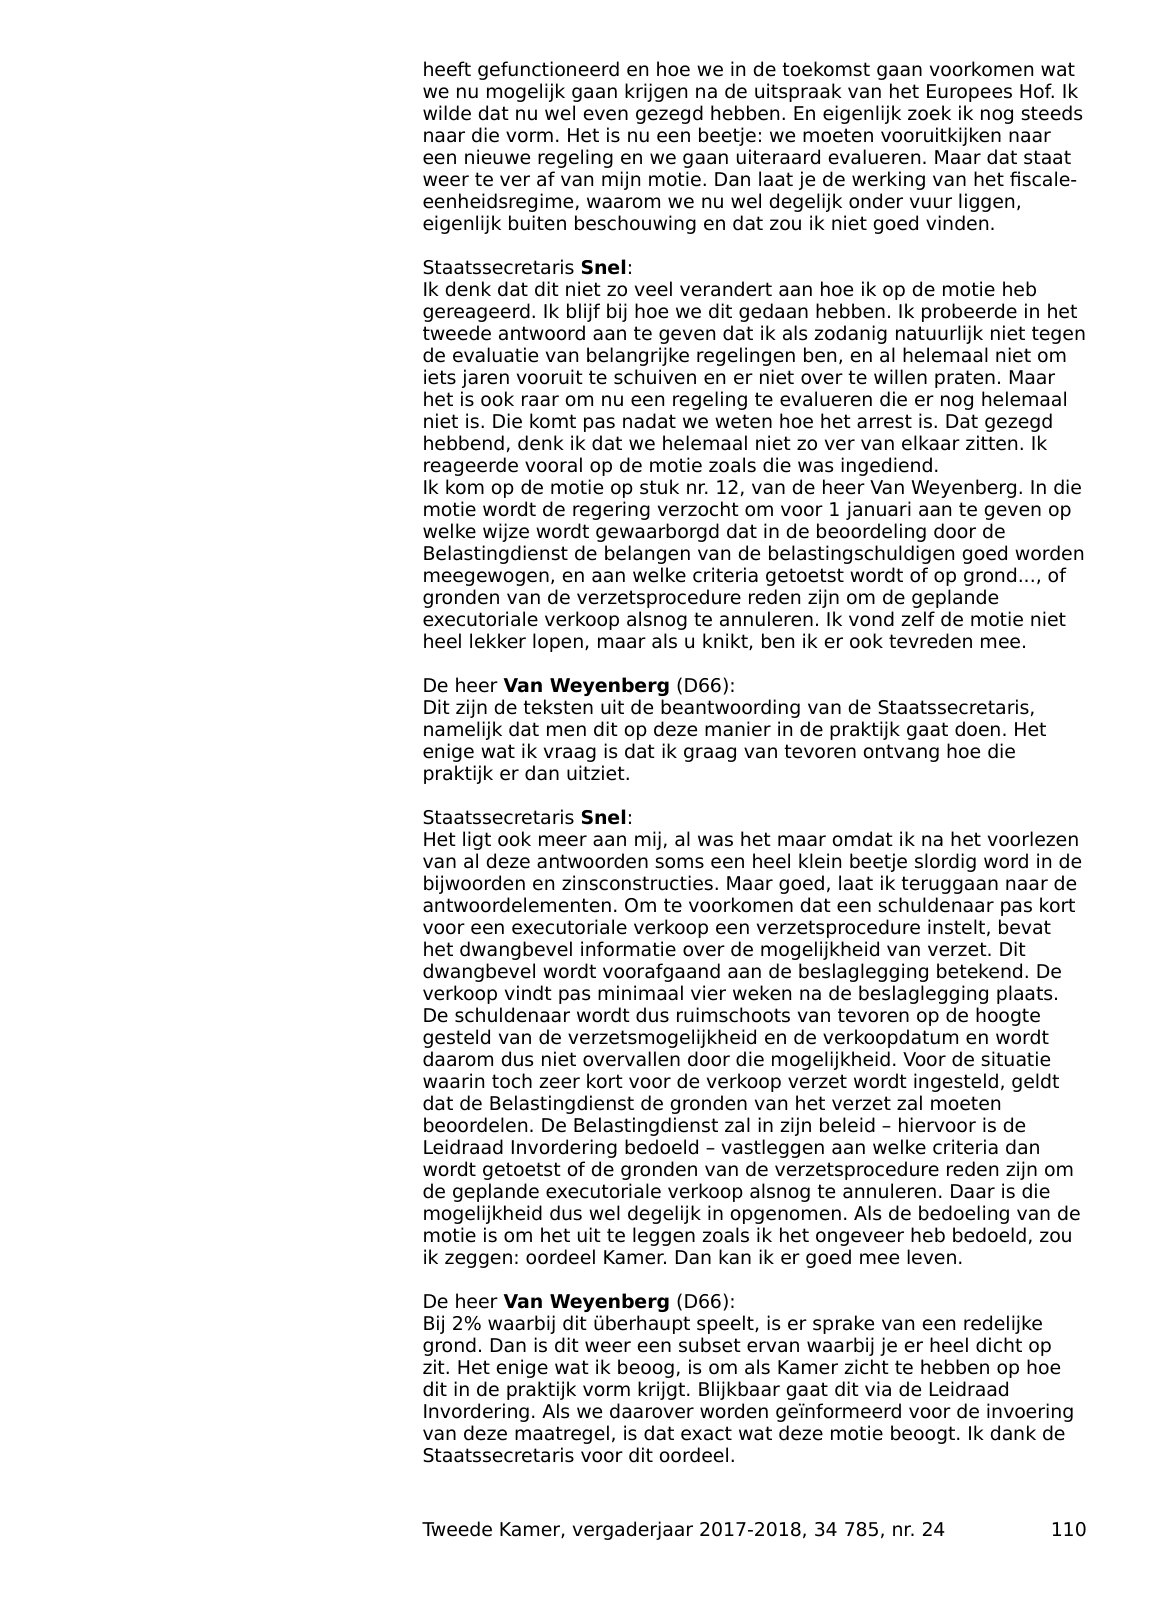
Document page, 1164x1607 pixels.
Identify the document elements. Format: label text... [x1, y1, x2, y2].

text heeft gefunctioneerd en hoe we in de toekomst gaan voorkomen wat we nu mogelijk gaan krijgen na de uitspraak van het Europees Hof. Ik wilde dat nu wel even gezegd hebben. En eigenlijk zoek ik nog steeds naar die vorm. Het is nu een beetje: we moeten vooruitkijken naar een nieuwe regeling en we gaan uiteraard evalueren. Maar dat staat weer te ver af van mijn motie. Dan laat je de werking van het fiscale-eenheidsregime, waarom we nu wel degelijk onder vuur liggen, eigenlijk buiten beschouwing en dat zou ik niet goed vinden. [422, 59, 1087, 235]
text Ik denk dat dit niet zo veel verandert aan hoe ik op de motie heb gereageerd. Ik blijf bij hoe we dit gedaan hebben. Ik probeerde in het tweede antwoord aan te geven dat ik als zodanig natuurlijk niet tegen de evaluatie van belangrijke regelingen ben, en al helemaal niet om iets jaren vooruit te schuiven en er niet over te willen praten. Maar het is ook raar om nu een regeling te evalueren die er nog helemaal niet is. Die komt pas nadat we weten hoe het arrest is. Dat gezegd hebbend, denk ik dat we helemaal niet zo ver van elkaar zitten. Ik reageerde vooral op de motie zoals die was ingediend. [422, 279, 1087, 477]
text Dit zijn de teksten uit de beantwoording van de Staatssecretaris, namelijk dat men dit op deze manier in de praktijk gaat doen. Het enige wat ik vraag is dat ik graag van tevoren ontvang hoe die praktijk er dan uitziet. [422, 697, 1087, 785]
text Bij 2% waarbij dit überhaupt speelt, is er sprake van een redelijke grond. Dan is dit weer een subset ervan waarbij je er heel dicht op zit. Het enige wat ik beoog, is om als Kamer zicht te hebben op hoe dit in de praktijk vorm krijgt. Blijkbaar gaat dit via de Leidraad Invordering. Als we daarover worden geïnformeerd voor de invoering van deze maatregel, is dat exact wat deze motie beoogt. Ik dank de Staatssecretaris voor dit oordeel. [422, 1313, 1087, 1467]
text De heer Van Weyenberg (D66): [422, 1291, 1087, 1313]
text Het ligt ook meer aan mij, al was het maar omdat ik na het voorlezen van al deze antwoorden soms een heel klein beetje slordig word in de bijwoorden en zinsconstructies. Maar goed, laat ik teruggaan naar de antwoordelementen. Om te voorkomen dat een schuldenaar pas kort voor een executoriale verkoop een verzetsprocedure instelt, bevat het dwangbevel informatie over de mogelijkheid van verzet. Dit dwangbevel wordt voorafgaand aan de beslaglegging betekend. De verkoop vindt pas minimaal vier weken na de beslaglegging plaats. De schuldenaar wordt dus ruimschoots van tevoren op de hoogte gesteld van de verzetsmogelijkheid en de verkoopdatum en wordt daarom dus niet overvallen door die mogelijkheid. Voor de situatie waarin toch zeer kort voor de verkoop verzet wordt ingesteld, geldt dat de Belastingdienst de gronden van het verzet zal moeten beoordelen. De Belastingdienst zal in zijn beleid – hiervoor is de Leidraad Invordering bedoeld – vastleggen aan welke criteria dan wordt getoetst of de gronden van de verzetsprocedure reden zijn om de geplande executoriale verkoop alsnog te annuleren. Daar is die mogelijkheid dus wel degelijk in opgenomen. Als de bedoeling van de motie is om het uit te leggen zoals ik het ongeveer heb bedoeld, zou ik zeggen: oordeel Kamer. Dan kan ik er goed mee leven. [422, 829, 1087, 1268]
text Staatssecretaris Snel: [422, 807, 1087, 829]
text Ik kom op de motie op stuk nr. 12, van de heer Van Weyenberg. In die motie wordt de regering verzocht om voor 1 januari aan te geven op welke wijze wordt gewaarborgd dat in de beoordeling door de Belastingdienst de belangen van de belastingschuldigen goed worden meegewogen, en aan welke criteria getoetst wordt of op grond..., of gronden van de verzetsprocedure reden zijn om de geplande executoriale verkoop alsnog te annuleren. Ik vond zelf de motie niet heel lekker lopen, maar als u knikt, ben ik er ook tevreden mee. [422, 477, 1087, 653]
text Staatssecretaris Snel: [422, 257, 1087, 279]
text De heer Van Weyenberg (D66): [422, 675, 1087, 697]
